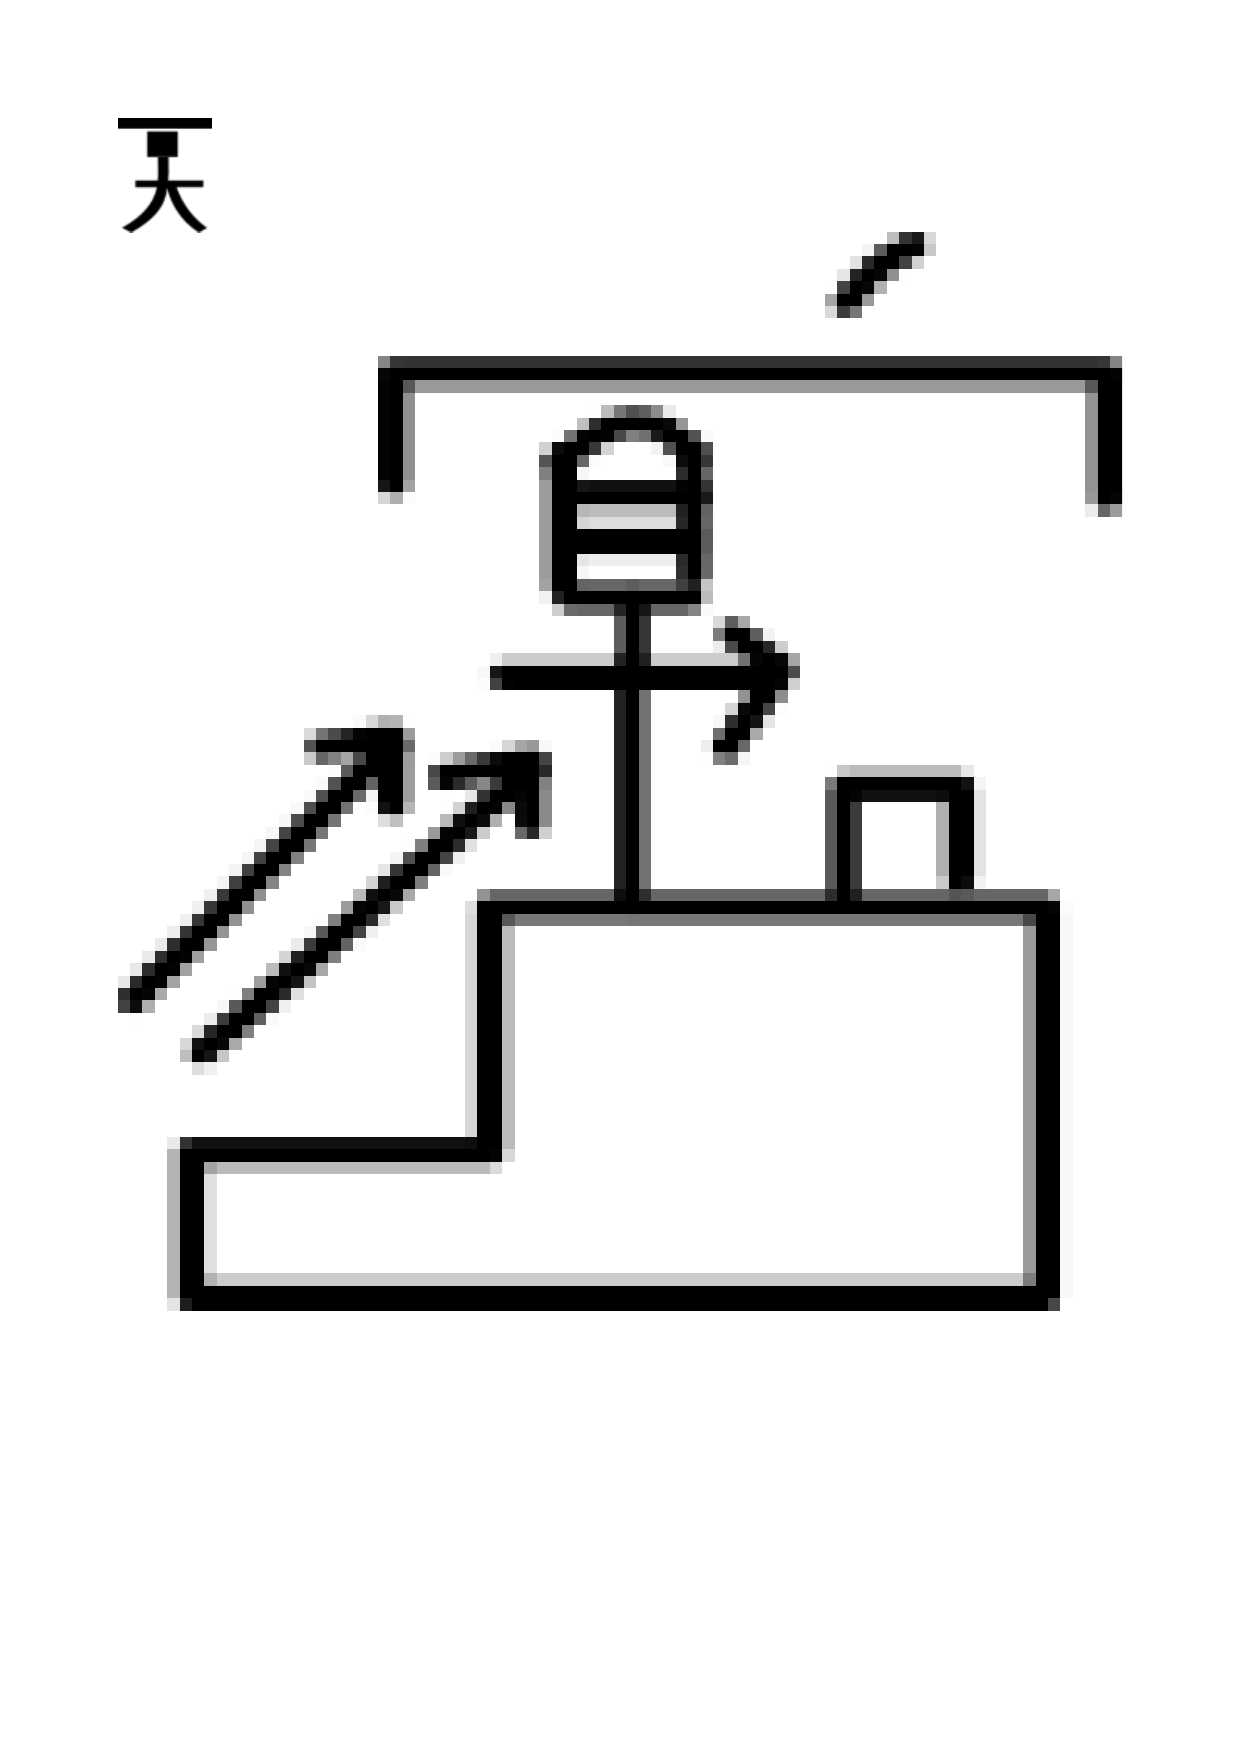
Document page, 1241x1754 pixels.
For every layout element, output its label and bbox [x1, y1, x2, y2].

picture [118, 118, 1123, 1311]
